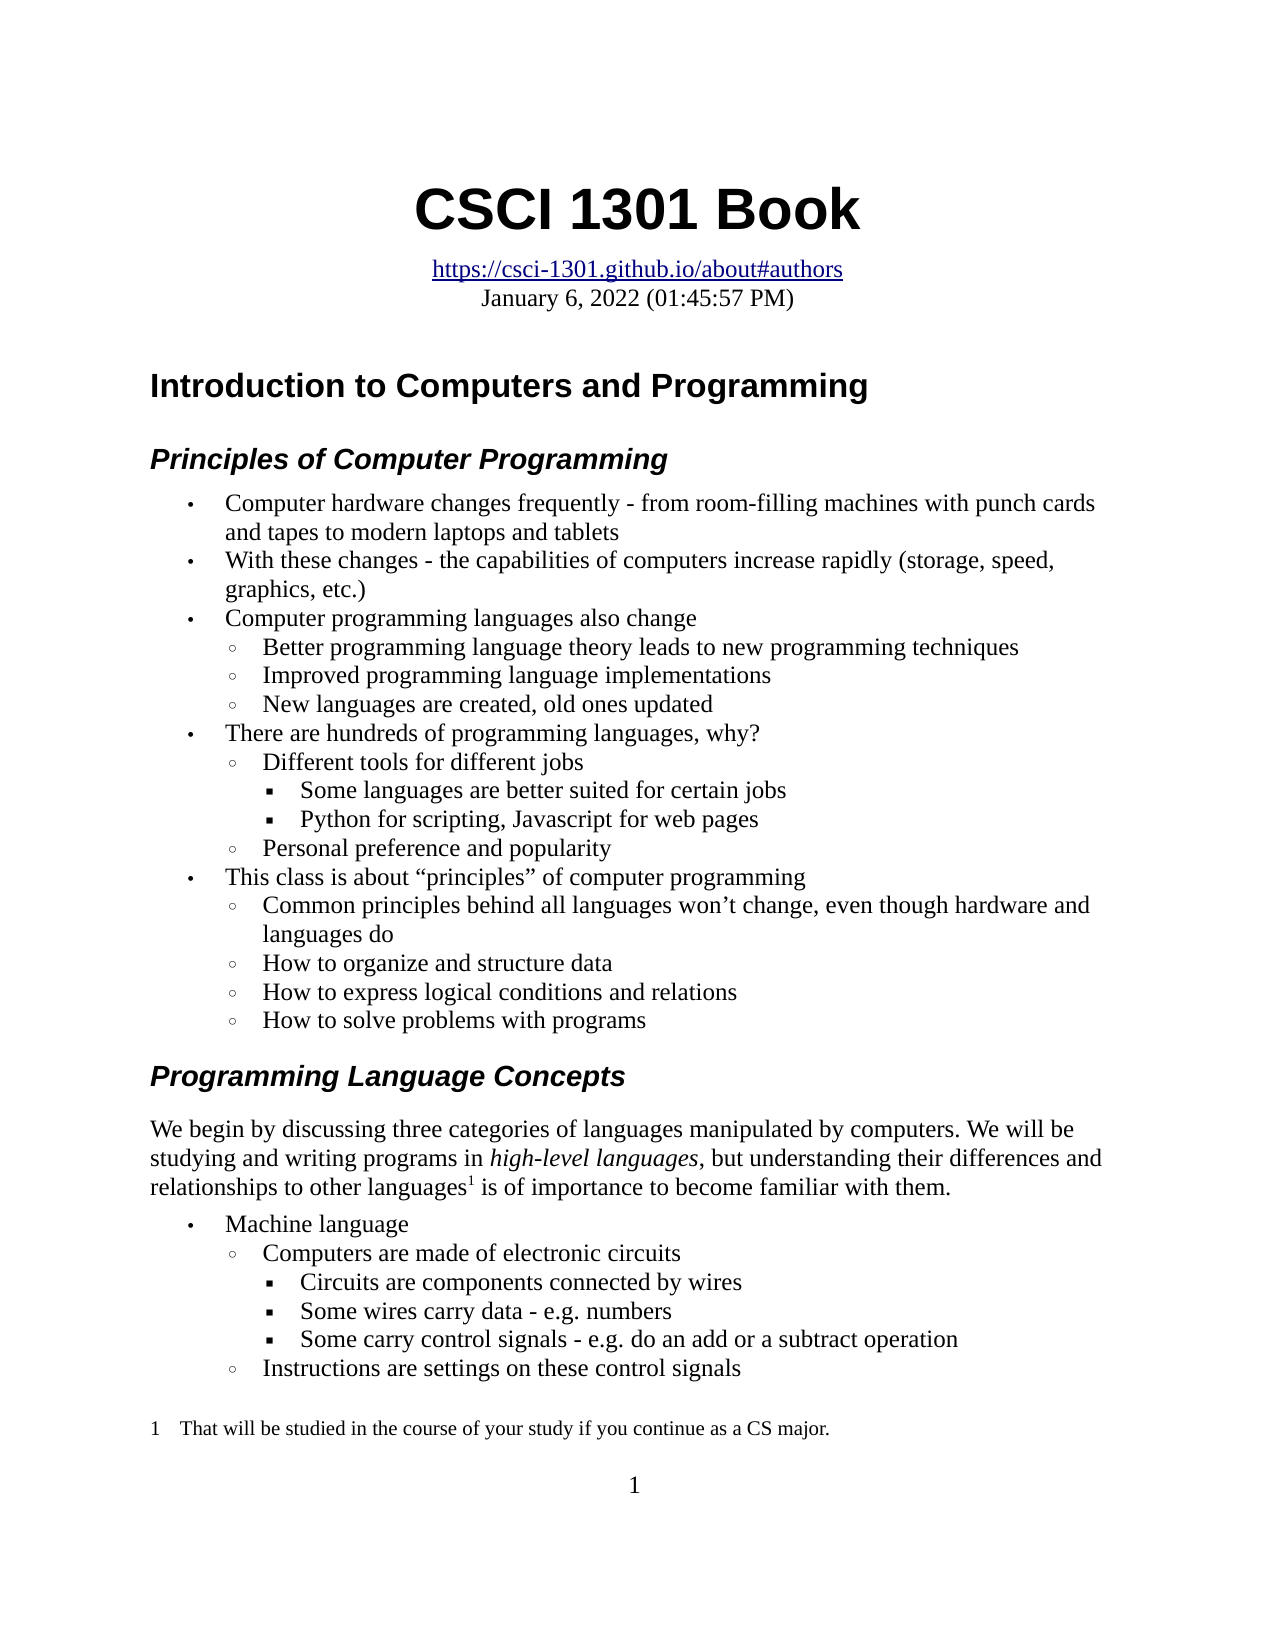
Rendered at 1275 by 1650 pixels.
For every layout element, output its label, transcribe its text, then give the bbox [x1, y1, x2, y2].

text https://csci-1301.github.io/about#authors [150, 254, 1125, 283]
subtitle Principles of Computer Programming [150, 442, 1125, 476]
list Instructions are settings on these control signals [225, 1353, 1125, 1382]
list Common principles behind all languages won’t change, even though hardware and languages do [225, 891, 1125, 948]
list This class is about “principles” of computer programming [187, 862, 1125, 891]
subtitle Programming Language Concepts [150, 1059, 1125, 1093]
text We begin by discussing three categories of languages manipulated by computers. We will be studying and writing programs in high-level languages, but understanding their differences and relationships to other languages is of importance to become familiar with them. [150, 1114, 1125, 1201]
list Machine language [187, 1209, 1125, 1238]
list Some carry control signals - e.g. do an add or a subtract operation [262, 1324, 1125, 1353]
list Circuits are components connected by wires [262, 1267, 1125, 1296]
list Different tools for different jobs [225, 747, 1125, 776]
list Computer programming languages also change [187, 603, 1125, 632]
list Computer hardware changes frequently - from room-filling machines with punch cards and tapes to modern laptops and tablets [187, 488, 1125, 546]
list Python for scripting, Javascript for web pages [262, 804, 1125, 833]
list Computers are made of electronic circuits [225, 1238, 1125, 1267]
list With these changes - the capabilities of computers increase rapidly (storage, speed, graphics, etc.) [187, 546, 1125, 603]
list Better programming language theory leads to new programming techniques [225, 632, 1125, 661]
list New languages are created, old ones updated [225, 689, 1125, 718]
title CSCI 1301 Book [150, 175, 1125, 242]
list Improved programming language implementations [225, 661, 1125, 689]
text January 6, 2022 (01:45:57 PM) [150, 283, 1125, 312]
list How to solve problems with programs [225, 1006, 1125, 1034]
text That will be studied in the course of your study if you continue as a CS major. [150, 1416, 1125, 1440]
list There are hundreds of programming languages, why? [187, 718, 1125, 747]
list How to organize and structure data [225, 948, 1125, 977]
list Personal preference and popularity [225, 833, 1125, 862]
subtitle Introduction to Computers and Programming [150, 366, 1125, 404]
list How to express logical conditions and relations [225, 977, 1125, 1006]
list Some languages are better suited for certain jobs [262, 776, 1125, 804]
list Some wires carry data - e.g. numbers [262, 1296, 1125, 1324]
